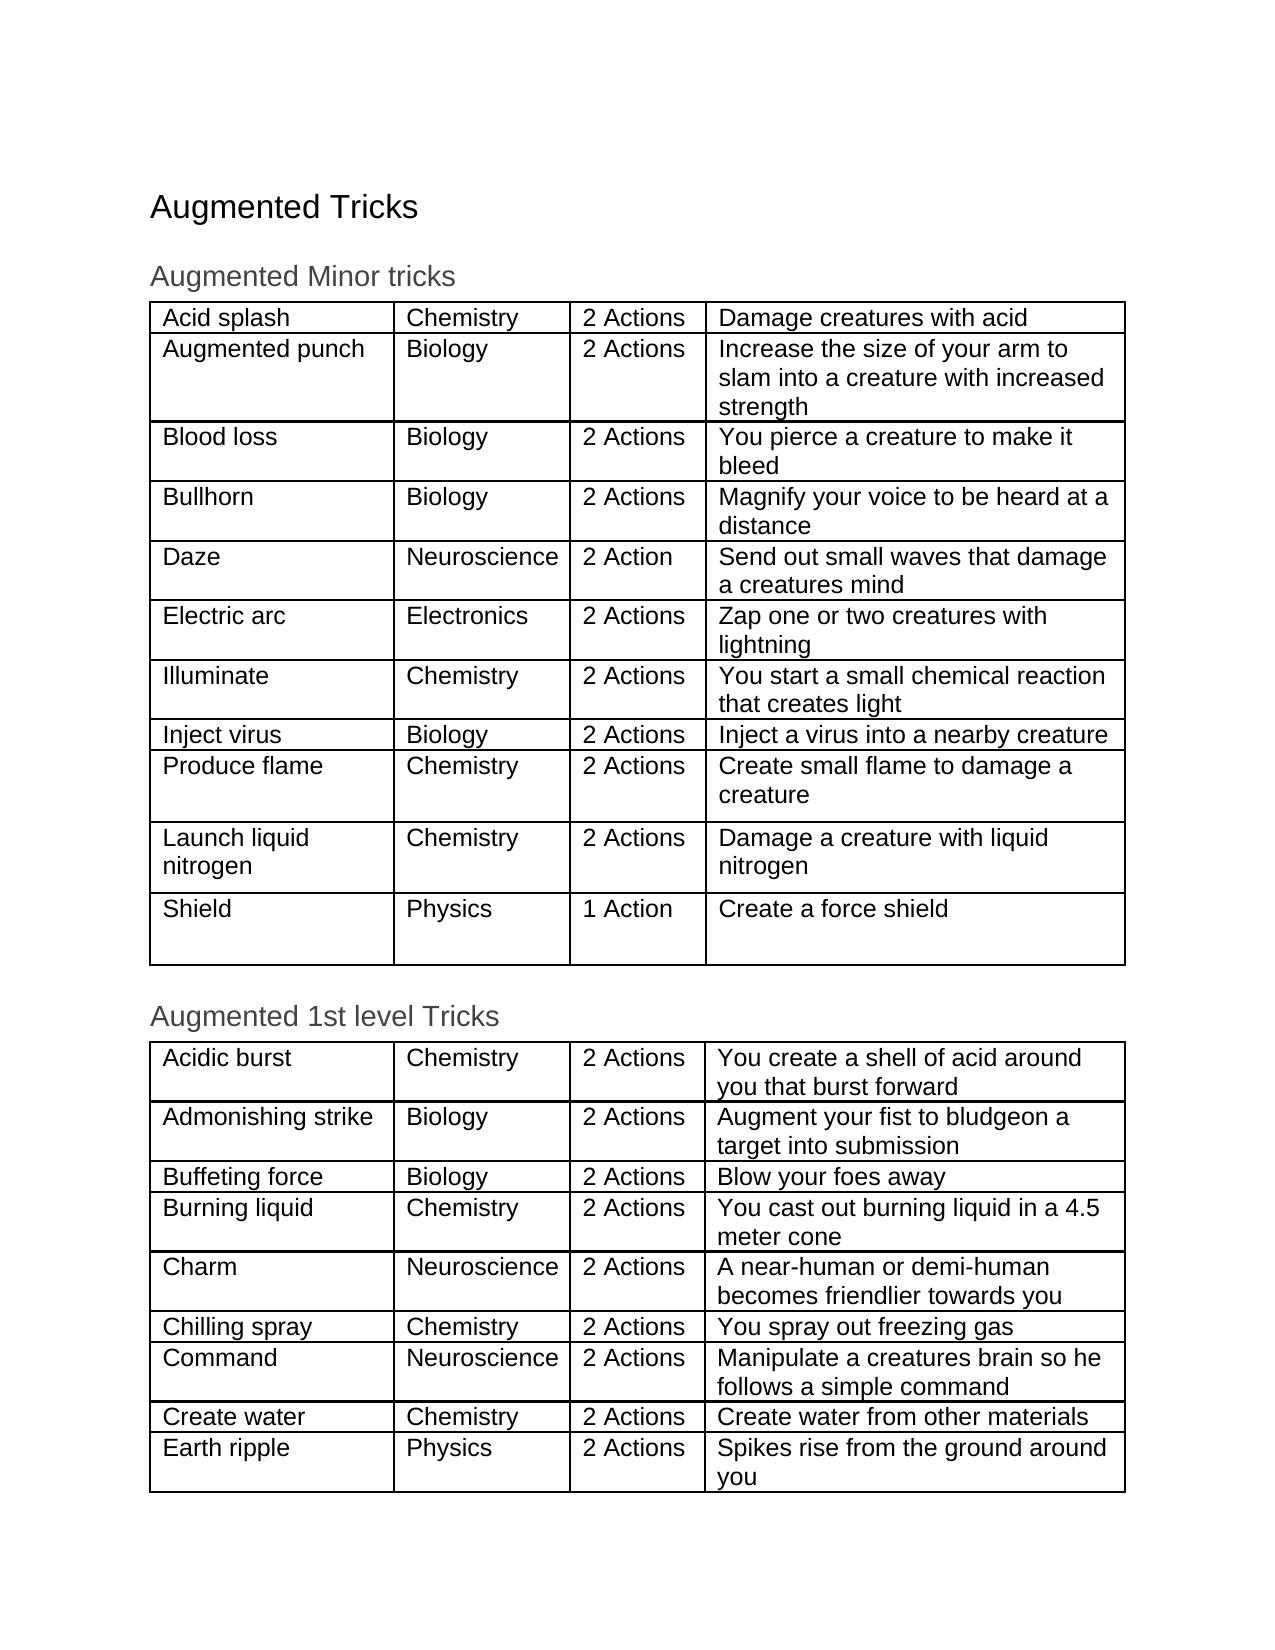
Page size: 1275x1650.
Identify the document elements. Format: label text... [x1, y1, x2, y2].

table_cell Damage a creature with liquid nitrogen [707, 823, 1124, 892]
table_cell Launch liquid nitrogen [151, 823, 393, 892]
table_cell Electronics [395, 601, 569, 659]
table_cell A near-human or demi-human becomes friendlier towards you [706, 1253, 1124, 1310]
table_cell Inject virus [151, 720, 393, 749]
table_cell Burning liquid [151, 1193, 393, 1250]
table_cell Physics [395, 1433, 569, 1491]
table_cell Buffeting force [151, 1162, 393, 1191]
table_cell Illuminate [151, 661, 393, 718]
table_cell 2 Actions [571, 1103, 704, 1160]
table_header 2 Actions [571, 1043, 704, 1100]
table_cell Spikes rise from the ground around you [706, 1433, 1124, 1491]
table_cell Produce flame [151, 751, 393, 821]
table_cell 2 Actions [571, 1193, 704, 1250]
table_cell Physics [395, 894, 569, 963]
table_cell Create water [151, 1403, 393, 1431]
table_cell 2 Actions [571, 601, 705, 659]
table_cell 1 Action [571, 894, 705, 963]
table_cell Daze [151, 542, 393, 599]
table_cell 2 Actions [571, 751, 705, 821]
table_cell 2 Action [571, 542, 705, 599]
table_cell Admonishing strike [151, 1103, 393, 1160]
table_cell Blow your foes away [706, 1162, 1124, 1191]
table_cell Chemistry [395, 661, 569, 718]
table_cell Chemistry [395, 1403, 569, 1431]
table_cell You spray out freezing gas [706, 1312, 1124, 1341]
table_header 2 Actions [571, 303, 705, 332]
table_cell Chemistry [395, 1193, 569, 1250]
table_cell Biology [395, 423, 569, 480]
table_cell 2 Actions [571, 661, 705, 718]
table_cell Biology [395, 334, 569, 420]
table_cell Command [151, 1343, 393, 1400]
subtitle Augmented 1st level Tricks [150, 999, 1125, 1032]
table_cell Neuroscience [395, 1343, 569, 1400]
table_cell 2 Actions [571, 1343, 704, 1400]
table_cell 2 Actions [571, 1433, 704, 1491]
table_cell Create water from other materials [706, 1403, 1124, 1431]
table_cell Create a force shield [707, 894, 1124, 963]
table_cell Zap one or two creatures with lightning [707, 601, 1124, 659]
table_cell Neuroscience [395, 542, 569, 599]
table_cell 2 Actions [571, 482, 705, 539]
table_header You create a shell of acid around you that burst forward [706, 1043, 1124, 1100]
table_cell Biology [395, 482, 569, 539]
subtitle Augmented Minor tricks [150, 259, 1125, 293]
table_cell Chemistry [395, 823, 569, 892]
table_cell 2 Actions [571, 1403, 704, 1431]
table_cell 2 Actions [571, 720, 705, 749]
table_cell 2 Actions [571, 423, 705, 480]
table_cell Augmented punch [151, 334, 393, 420]
table_cell 2 Actions [571, 334, 705, 420]
table_cell Biology [395, 1162, 569, 1191]
table_cell Bullhorn [151, 482, 393, 539]
table_cell Biology [395, 720, 569, 749]
table_cell Create small flame to damage a creature [707, 751, 1124, 821]
table_cell 2 Actions [571, 1162, 704, 1191]
table_cell Blood loss [151, 423, 393, 480]
table_cell Shield [151, 894, 393, 963]
table_cell Neuroscience [395, 1253, 569, 1310]
table_cell Manipulate a creatures brain so he follows a simple command [706, 1343, 1124, 1400]
table_cell Chilling spray [151, 1312, 393, 1341]
table_cell Send out small waves that damage a creatures mind [707, 542, 1124, 599]
subtitle Augmented Tricks [150, 187, 1125, 226]
table_header Damage creatures with acid [707, 303, 1124, 332]
table_cell 2 Actions [571, 823, 705, 892]
table_cell Chemistry [395, 1312, 569, 1341]
table_cell You pierce a creature to make it bleed [707, 423, 1124, 480]
table_cell Earth ripple [151, 1433, 393, 1491]
table_cell 2 Actions [571, 1253, 704, 1310]
table_cell Inject a virus into a nearby creature [707, 720, 1124, 749]
table_cell Biology [395, 1103, 569, 1160]
table_header Chemistry [395, 303, 569, 332]
table_cell Increase the size of your arm to slam into a creature with increased strength [707, 334, 1124, 420]
table_cell Augment your fist to bludgeon a target into submission [706, 1103, 1124, 1160]
table_cell You cast out burning liquid in a 4.5 meter cone [706, 1193, 1124, 1250]
table_header Acid splash [151, 303, 393, 332]
table_cell Electric arc [151, 601, 393, 659]
table_cell Chemistry [395, 751, 569, 821]
table_cell Charm [151, 1253, 393, 1310]
table_cell You start a small chemical reaction that creates light [707, 661, 1124, 718]
table_cell 2 Actions [571, 1312, 704, 1341]
table_header Chemistry [395, 1043, 569, 1100]
table_header Acidic burst [151, 1043, 393, 1100]
table_cell Magnify your voice to be heard at a distance [707, 482, 1124, 539]
